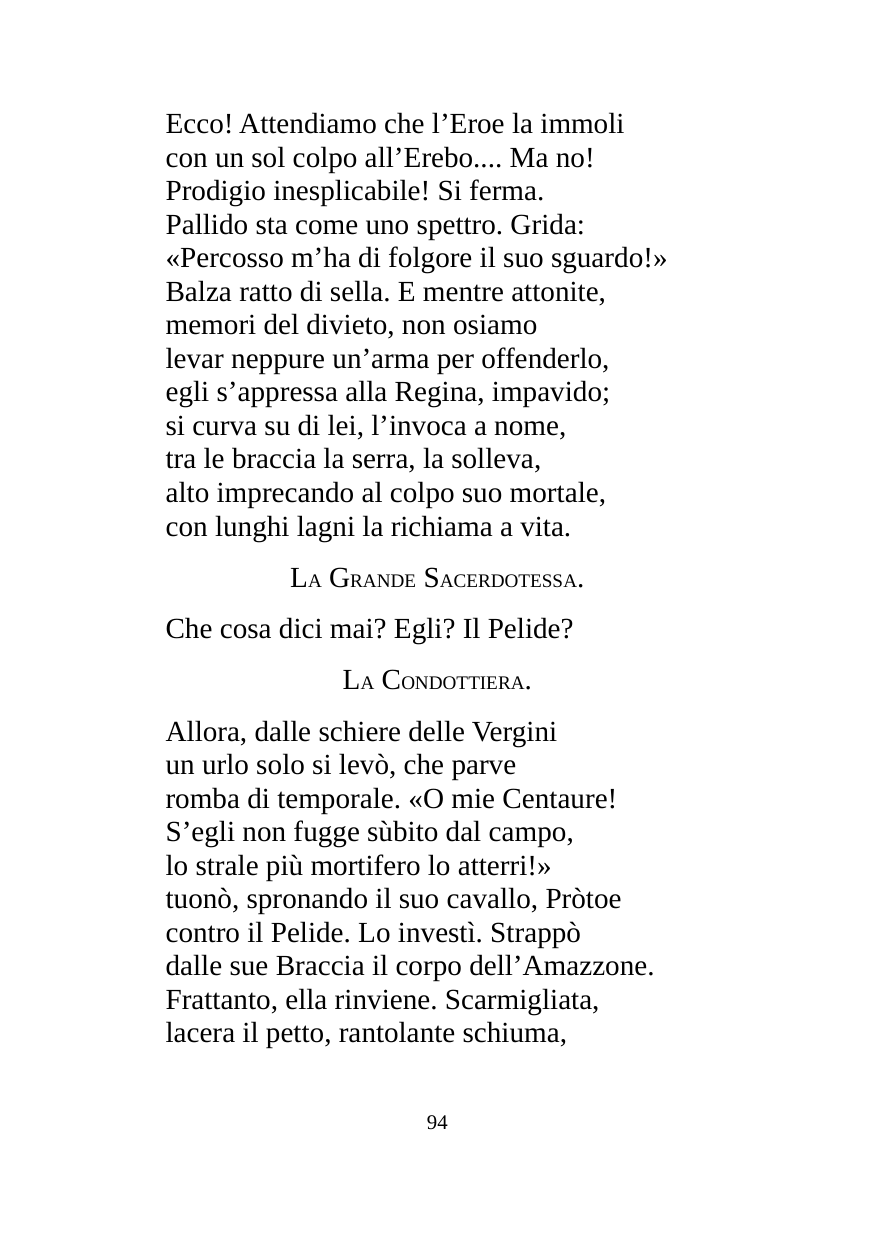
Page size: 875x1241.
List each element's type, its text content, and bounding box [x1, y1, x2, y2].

text Ecco! Attendiamo che l’Eroe la immoli con un sol colpo all’Erebo.... Ma no! Prodigio inesplicabile! Si ferma. Pallido sta come uno spettro. Grida: «Percosso m’ha di folgore il suo sguardo!» Balza ratto di sella. E mentre attonite, memori del divieto, non osiamo levar neppure un’arma per offenderlo, egli s’appressa alla Regina, impavido; si curva su di lei, l’invoca a nome, tra le braccia la serra, la solleva, alto imprecando al colpo suo mortale, con lunghi lagni la richiama a vita. [165, 106, 768, 542]
text La Condottiera. [106, 662, 768, 696]
text Che cosa dici mai? Egli? Il Pelide? [165, 611, 768, 645]
text La Grande Sacerdotessa. [106, 560, 768, 593]
text Allora, dalle schiere delle Vergini un urlo solo si levò, che parve romba di temporale. «O mie Centaure! S’egli non fugge sùbito dal campo, lo strale più mortifero lo atterri!» tuonò, spronando il suo cavallo, Pròtoe contro il Pelide. Lo investì. Strappò dalle sue Braccia il corpo dell’Amazzone. Frattanto, ella rinviene. Scarmigliata, lacera il petto, rantolante schiuma, [165, 714, 768, 1049]
